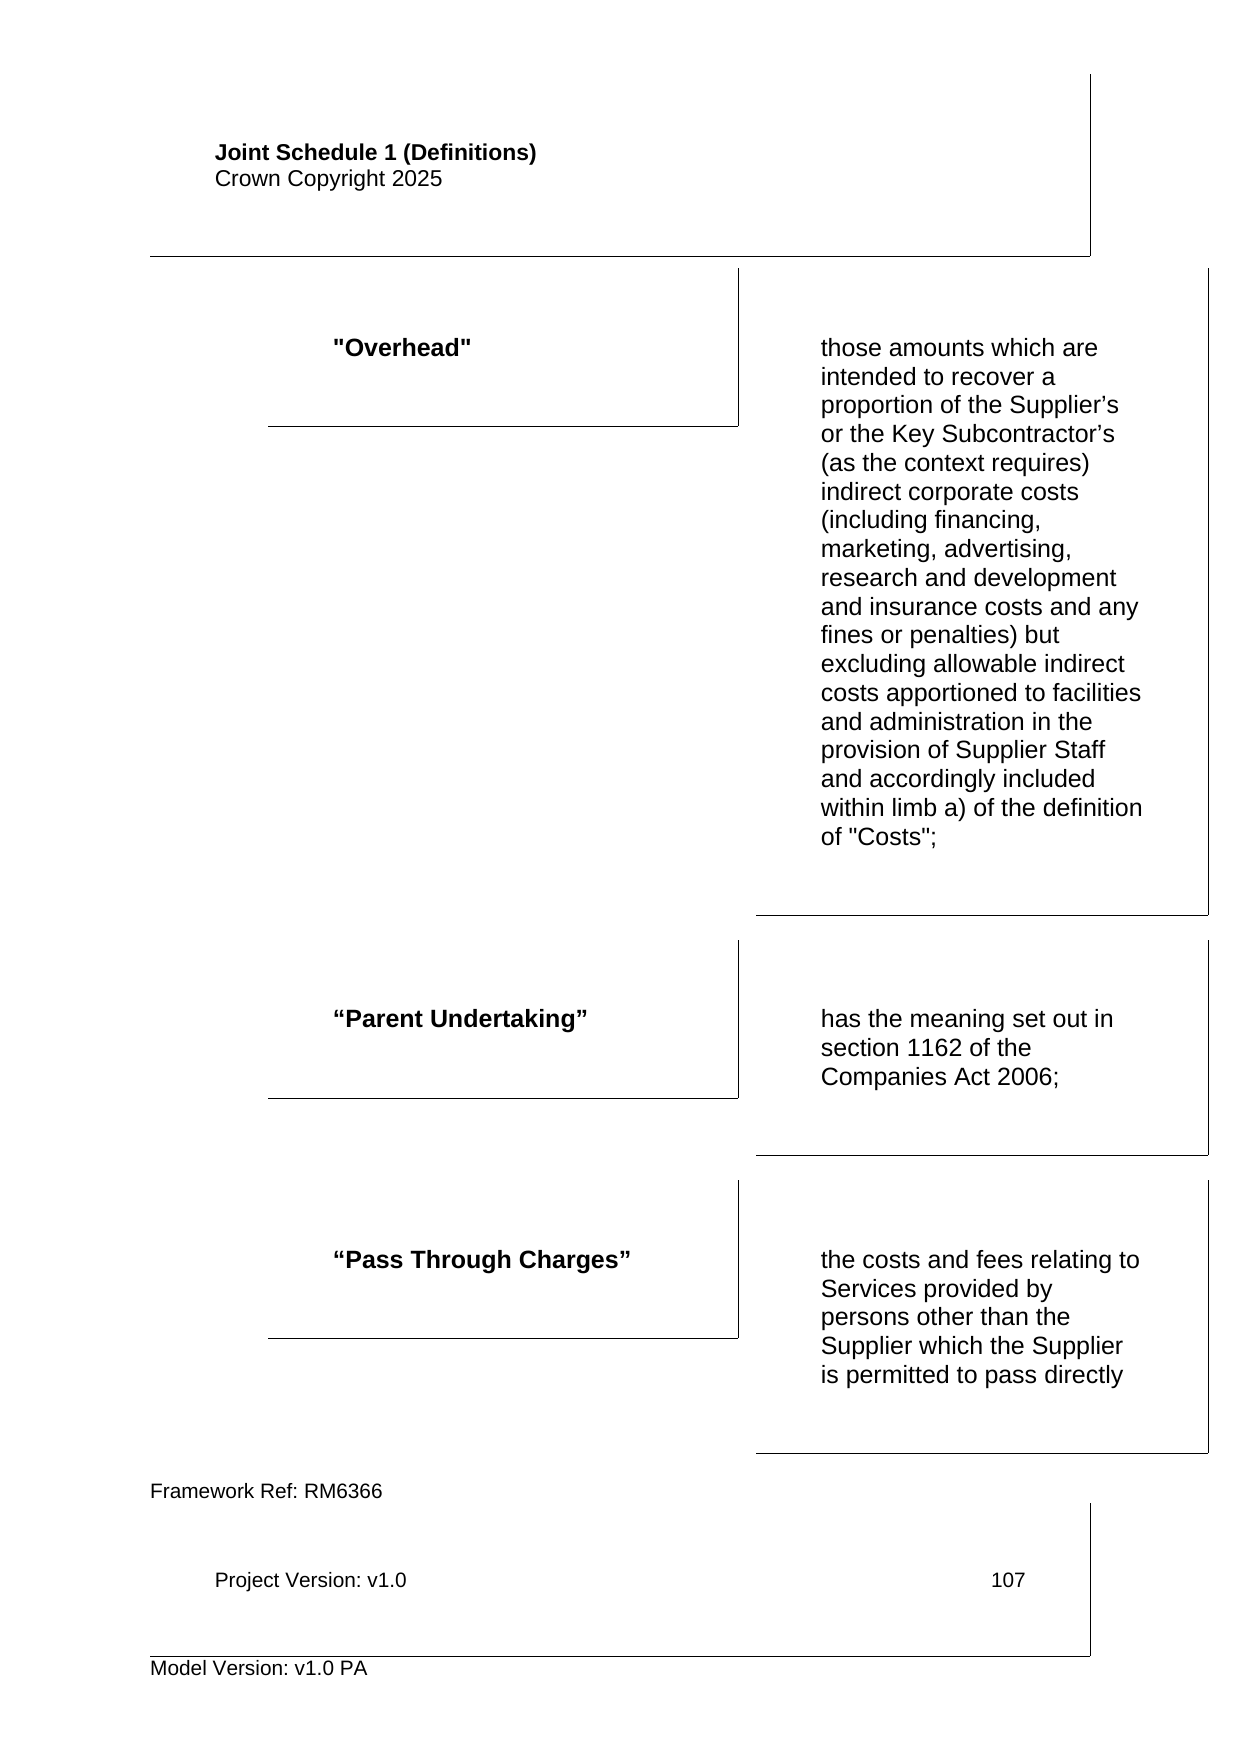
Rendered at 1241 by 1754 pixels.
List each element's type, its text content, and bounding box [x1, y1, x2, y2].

table_cell has the meaning set out in section 1162 of the Companies Act 2006; [738, 928, 1208, 1168]
table_cell [268, 1099, 738, 1168]
table_cell the costs and fees relating to Services provided by persons other than the Supplier which the Supplier is permitted to pass directly [738, 1168, 1208, 1453]
table_cell [268, 1339, 738, 1453]
table_cell “Parent Undertaking” [268, 928, 738, 1098]
table_cell those amounts which are intended to recover a proportion of the Supplier’s or the Key Subcontractor’s (as the context requires) indirect corporate costs (including financing, marketing, advertising, research and development and insurance costs and any fines or penalties) but excluding allowable indirect costs apportioned to facilities and administration in the provision of Supplier Staff and accordingly included within limb a) of the definition of "Costs"; [738, 256, 1208, 927]
table_cell [268, 427, 738, 927]
table_cell “Pass Through Charges” [268, 1168, 738, 1338]
table_cell "Overhead" [268, 256, 738, 426]
